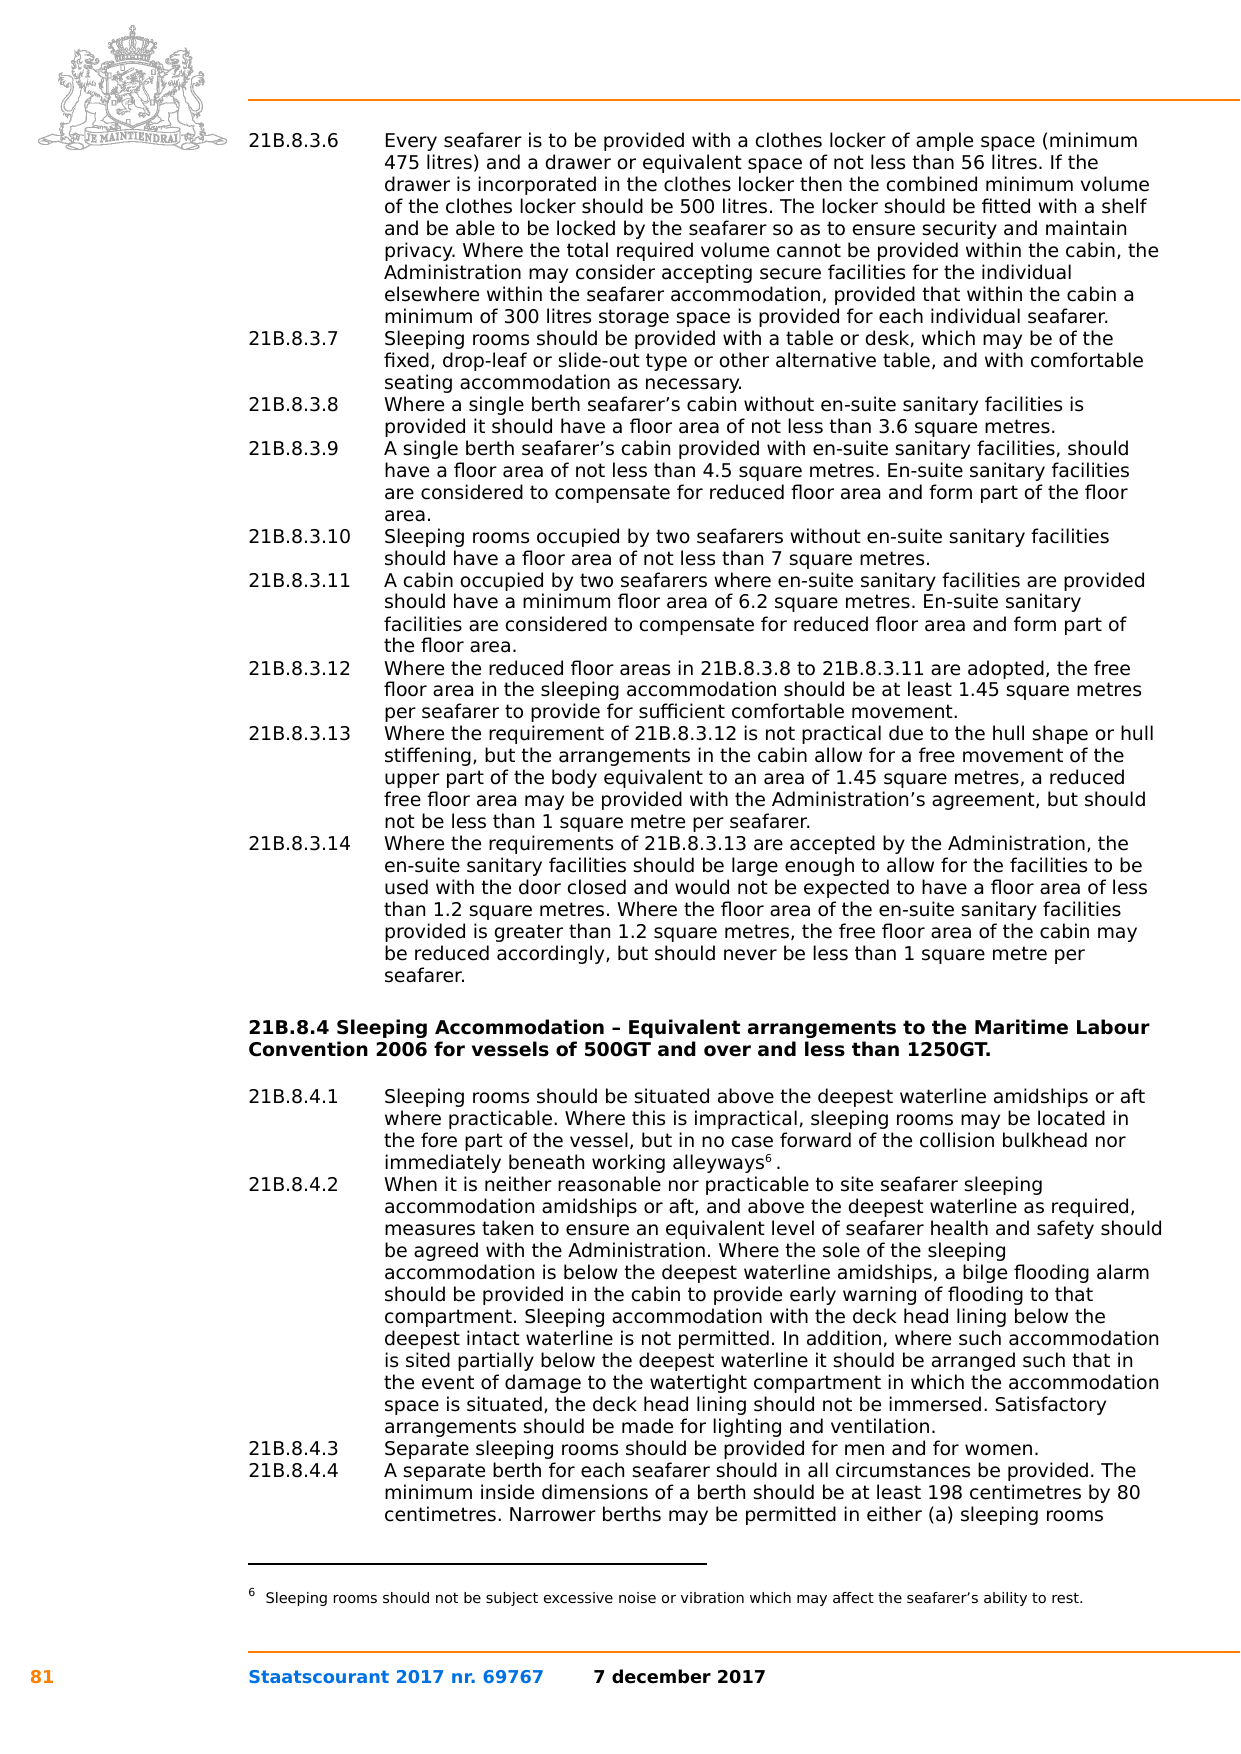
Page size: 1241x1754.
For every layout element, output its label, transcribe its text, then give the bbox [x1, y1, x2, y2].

text 21B.8.4.3 Separate sleeping rooms should be provided for men and for women. [248, 1438, 1163, 1460]
text 21B.8.4.2 When it is neither reasonable nor practicable to site seafarer sleeping accommodation amidships or aft, and above the deepest waterline as required, measures taken to ensure an equivalent level of seafarer health and safety should be agreed with the Administration. Where the sole of the sleeping accommodation is below the deepest waterline amidships, a bilge flooding alarm should be provided in the cabin to provide early warning of flooding to that compartment. Sleeping accommodation with the deck head lining below the deepest intact waterline is not permitted. In addition, where such accommodation is sited partially below the deepest waterline it should be arranged such that in the event of damage to the watertight compartment in which the accommodation space is situated, the deck head lining should not be immersed. Satisfactory arrangements should be made for lighting and ventilation. [248, 1174, 1163, 1438]
text Sleeping rooms should not be subject excessive noise or vibration which may affect the seafarer’s ability to rest. [248, 1586, 1163, 1608]
subtitle 21B.8.4 Sleeping Accommodation – Equivalent arrangements to the Maritime Labour Convention 2006 for vessels of 500GT and over and less than 1250GT. [248, 1017, 1163, 1061]
text 21B.8.3.8 Where a single berth seafarer’s cabin without en-suite sanitary facilities is provided it should have a floor area of not less than 3.6 square metres. [248, 394, 1163, 438]
text 21B.8.4.4 A separate berth for each seafarer should in all circumstances be provided. The minimum inside dimensions of a berth should be at least 198 centimetres by 80 centimetres. Narrower berths may be permitted in either (a) sleeping rooms [248, 1460, 1163, 1526]
text 21B.8.3.14 Where the requirements of 21B.8.3.13 are accepted by the Administration, the en-suite sanitary facilities should be large enough to allow for the facilities to be used with the door closed and would not be expected to have a floor area of less than 1.2 square metres. Where the floor area of the en-suite sanitary facilities provided is greater than 1.2 square metres, the free floor area of the cabin may be reduced accordingly, but should never be less than 1 square metre per seafarer. [248, 833, 1163, 987]
text 21B.8.3.7 Sleeping rooms should be provided with a table or desk, which may be of the fixed, drop-leaf or slide-out type or other alternative table, and with comfortable seating accommodation as necessary. [248, 328, 1163, 394]
text 21B.8.3.6 Every seafarer is to be provided with a clothes locker of ample space (minimum 475 litres) and a drawer or equivalent space of not less than 56 litres. If the drawer is incorporated in the clothes locker then the combined minimum volume of the clothes locker should be 500 litres. The locker should be fitted with a shelf and be able to be locked by the seafarer so as to ensure security and maintain privacy. Where the total required volume cannot be provided within the cabin, the Administration may consider accepting secure facilities for the individual elsewhere within the seafarer accommodation, provided that within the cabin a minimum of 300 litres storage space is provided for each individual seafarer. [248, 130, 1163, 328]
text 21B.8.3.11 A cabin occupied by two seafarers where en-suite sanitary facilities are provided should have a minimum floor area of 6.2 square metres. En-suite sanitary facilities are considered to compensate for reduced floor area and form part of the floor area. [248, 569, 1163, 657]
text 21B.8.3.12 Where the reduced floor areas in 21B.8.3.8 to 21B.8.3.11 are adopted, the free floor area in the sleeping accommodation should be at least 1.45 square metres per seafarer to provide for sufficient comfortable movement. [248, 657, 1163, 723]
text 21B.8.3.13 Where the requirement of 21B.8.3.12 is not practical due to the hull shape or hull stiffening, but the arrangements in the cabin allow for a free movement of the upper part of the body equivalent to an area of 1.45 square metres, a reduced free floor area may be provided with the Administration’s agreement, but should not be less than 1 square metre per seafarer. [248, 723, 1163, 833]
text 21B.8.4.1 Sleeping rooms should be situated above the deepest waterline amidships or aft where practicable. Where this is impractical, sleeping rooms may be located in the fore part of the vessel, but in no case forward of the collision bulkhead nor immediately beneath working alleyways. [248, 1086, 1163, 1174]
picture [38, 25, 227, 150]
text 21B.8.3.9 A single berth seafarer’s cabin provided with en-suite sanitary facilities, should have a floor area of not less than 4.5 square metres. En-suite sanitary facilities are considered to compensate for reduced floor area and form part of the floor area. [248, 438, 1163, 526]
text 21B.8.3.10 Sleeping rooms occupied by two seafarers without en-suite sanitary facilities should have a floor area of not less than 7 square metres. [248, 526, 1163, 569]
